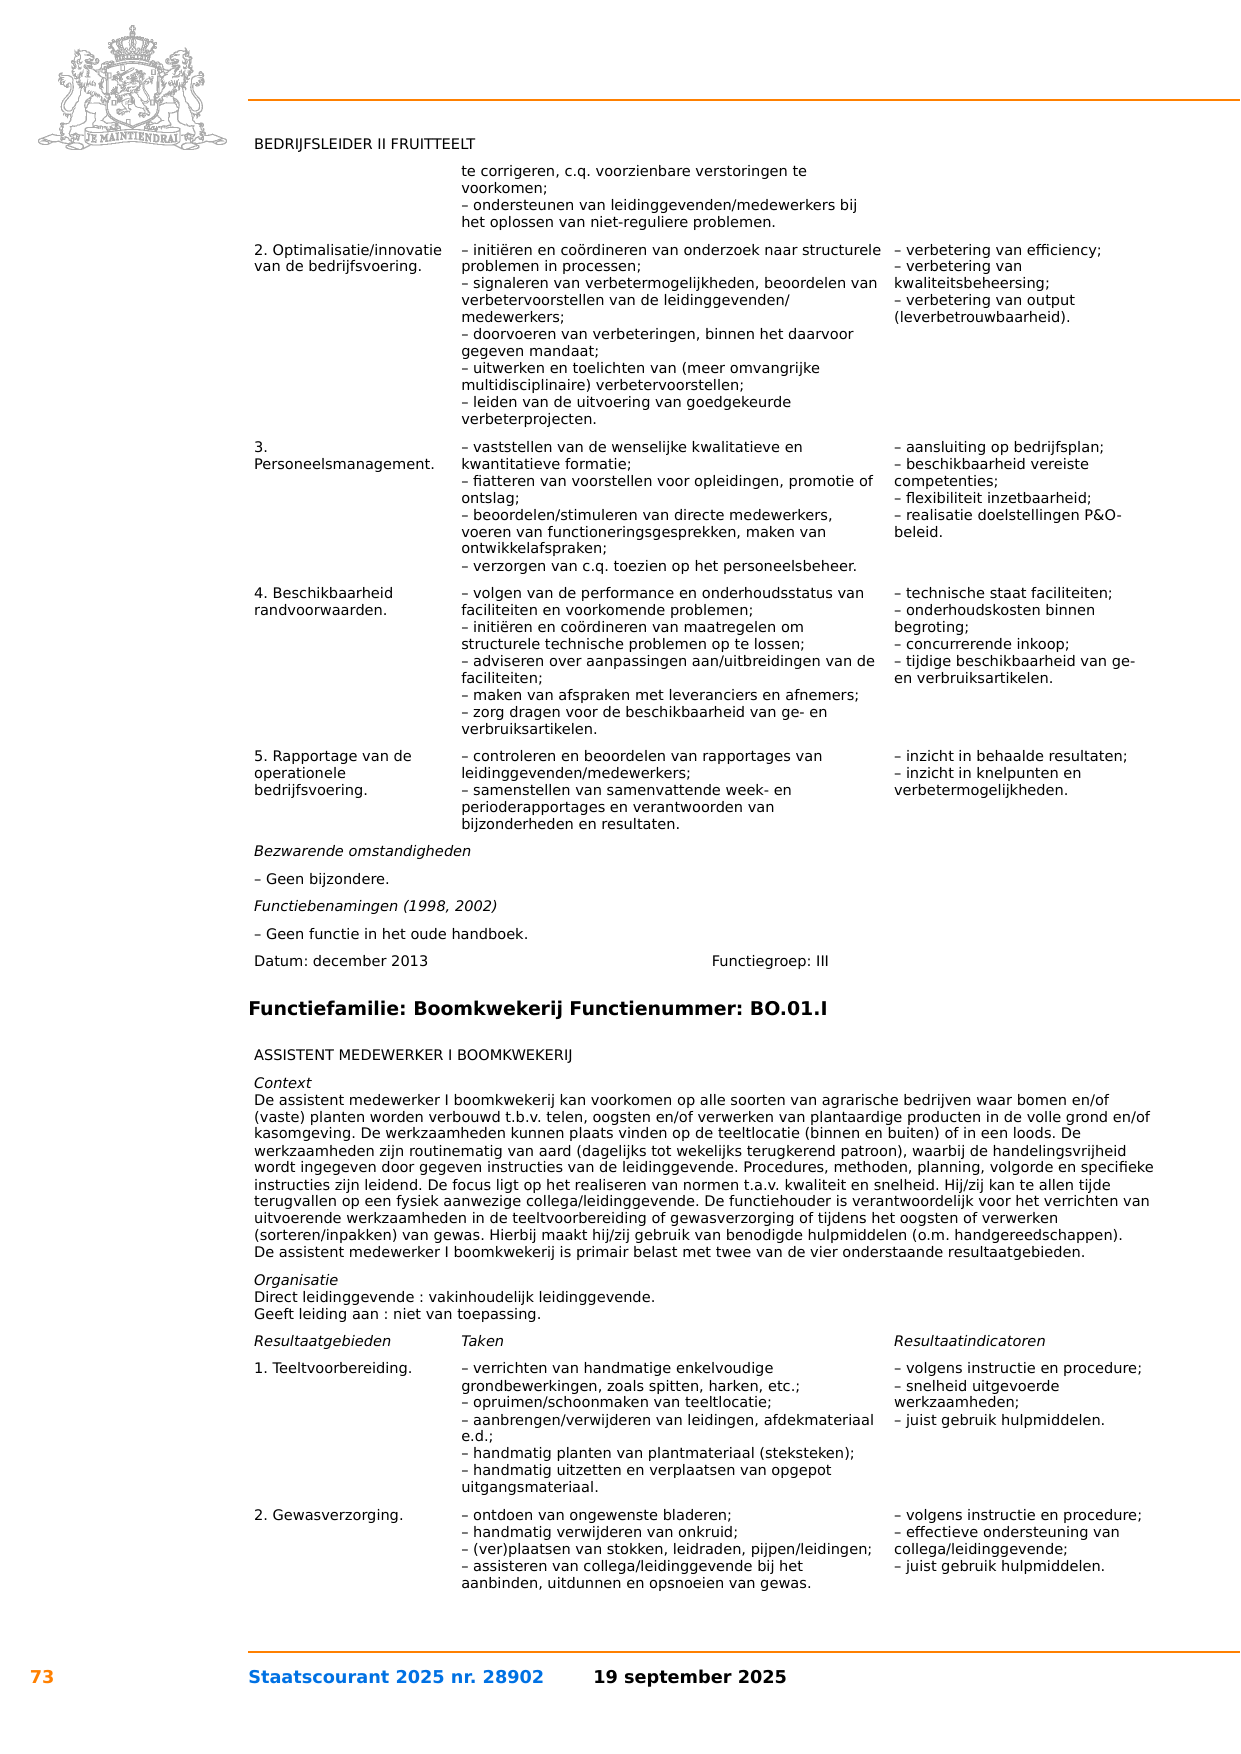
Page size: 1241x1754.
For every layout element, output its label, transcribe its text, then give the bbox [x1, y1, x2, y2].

table_cell Datum: december 2013 [249, 948, 705, 974]
table_cell – aansluiting op bedrijfsplan; – beschikbaarheid vereiste competenties; – flexibiliteit inzetbaarheid; – realisatie doelstellingen P&O-beleid. [889, 434, 1163, 579]
table_cell – inzicht in behaalde resultaten; – inzicht in knelpunten en verbetermogelijkheden. [889, 743, 1163, 838]
table_cell Resultaatgebieden [249, 1328, 454, 1355]
table_cell – initiëren en coördineren van onderzoek naar structurele problemen in processen; – signaleren van verbetermogelijkheden, beoordelen van verbetervoorstellen van de leidinggevenden/ medewerkers; – doorvoeren van verbeteringen, binnen het daarvoor gegeven mandaat; – uitwerken en toelichten van (meer omvangrijke multidisciplinaire) verbetervoorstellen; – leiden van de uitvoering van goedgekeurde verbeterprojecten. [456, 237, 888, 433]
table_cell – verrichten van handmatige enkelvoudige grondbewerkingen, zoals spitten, harken, etc.; – opruimen/schoonmaken van teeltlocatie; – aanbrengen/verwijderen van leidingen, afdekmateriaal e.d.; – handmatig planten van plantmateriaal (steksteken); – handmatig uitzetten en verplaatsen van opgepot uitgangsmateriaal. [456, 1356, 888, 1501]
table_cell – volgens instructie en procedure; – snelheid uitgevoerde werkzaamheden; – juist gebruik hulpmiddelen. [889, 1356, 1163, 1501]
picture [38, 25, 227, 150]
table_cell Functiebenamingen (1998, 2002) [249, 894, 1163, 920]
table_cell [889, 158, 1163, 236]
table_cell Bezwarende omstandigheden [249, 839, 1163, 865]
table_cell – controleren en beoordelen van rapportages van leidinggevenden/medewerkers; – samenstellen van samenvattende week- en perioderapportages en verantwoorden van bijzonderheden en resultaten. [456, 743, 888, 838]
table_cell te corrigeren, c.q. voorzienbare verstoringen te voorkomen; – ondersteunen van leidinggevenden/medewerkers bij het oplossen van niet-reguliere problemen. [456, 158, 888, 236]
table_cell – vaststellen van de wenselijke kwalitatieve en kwantitatieve formatie; – fiatteren van voorstellen voor opleidingen, promotie of ontslag; – beoordelen/stimuleren van directe medewerkers, voeren van functioneringsgesprekken, maken van ontwikkelafspraken; – verzorgen van c.q. toezien op het personeelsbeheer. [456, 434, 888, 579]
table_cell Resultaatindicatoren [889, 1328, 1163, 1355]
table_cell 4. Beschikbaarheid randvoorwaarden. [249, 580, 454, 742]
subtitle Functiefamilie: Boomkwekerij Functienummer: BO.01.I [248, 997, 1163, 1019]
table_cell Context De assistent medewerker I boomkwekerij kan voorkomen op alle soorten van agrarische bedrijven waar bomen en/of (vaste) planten worden verbouwd t.b.v. telen, oogsten en/of verwerken van plantaardige producten in de volle grond en/of kasomgeving. De werkzaamheden kunnen plaats vinden op de teeltlocatie (binnen en buiten) of in een loods. De werkzaamheden zijn routinematig van aard (dagelijks tot wekelijks terugkerend patroon), waarbij de handelingsvrijheid wordt ingegeven door gegeven instructies van de leidinggevende. Procedures, methoden, planning, volgorde en specifieke instructies zijn leidend. De focus ligt op het realiseren van normen t.a.v. kwaliteit en snelheid. Hij/zij kan te allen tijde terugvallen op een fysiek aanwezige collega/leidinggevende. De functiehouder is verantwoordelijk voor het verrichten van uitvoerende werkzaamheden in de teeltvoorbereiding of gewasverzorging of tijdens het oogsten of verwerken (sorteren/inpakken) van gewas. Hierbij maakt hij/zij gebruik van benodigde hulpmiddelen (o.m. handgereedschappen). De assistent medewerker I boomkwekerij is primair belast met twee van de vier onderstaande resultaatgebieden. [249, 1070, 1163, 1266]
table_cell Taken [456, 1328, 888, 1355]
table_cell – volgens instructie en procedure; – effectieve ondersteuning van collega/leidinggevende; – juist gebruik hulpmiddelen. [889, 1502, 1163, 1596]
table_cell – verbetering van efficiency; – verbetering van kwaliteitsbeheersing; – verbetering van output (leverbetrouwbaarheid). [889, 237, 1163, 433]
table_cell – technische staat faciliteiten; – onderhoudskosten binnen begroting; – concurrerende inkoop; – tijdige beschikbaarheid van ge- en verbruiksartikelen. [889, 580, 1163, 742]
table_cell – volgen van de performance en onderhoudsstatus van faciliteiten en voorkomende problemen; – initiëren en coördineren van maatregelen om structurele technische problemen op te lossen; – adviseren over aanpassingen aan/uitbreidingen van de faciliteiten; – maken van afspraken met leveranciers en afnemers; – zorg dragen voor de beschikbaarheid van ge- en verbruiksartikelen. [456, 580, 888, 742]
table_cell 2. Gewasverzorging. [249, 1502, 454, 1596]
table_cell – Geen bijzondere. [249, 866, 1163, 892]
table_cell 5. Rapportage van de operationele bedrijfsvoering. [249, 743, 454, 838]
table_cell – ontdoen van ongewenste bladeren; – handmatig verwijderen van onkruid; – (ver)plaatsen van stokken, leidraden, pijpen/leidingen; – assisteren van collega/leidinggevende bij het aanbinden, uitdunnen en opsnoeien van gewas. [456, 1502, 888, 1596]
table_cell – Geen functie in het oude handboek. [249, 921, 1163, 947]
table_cell [249, 158, 454, 236]
table_cell 1. Teeltvoorbereiding. [249, 1356, 454, 1501]
table_cell 2. Optimalisatie/innovatie van de bedrijfsvoering. [249, 237, 454, 433]
table_header BEDRIJFSLEIDER II FRUITTEELT [249, 131, 1163, 157]
table_cell 3. Personeelsmanagement. [249, 434, 454, 579]
table_header ASSISTENT MEDEWERKER I BOOMKWEKERIJ [249, 1043, 1163, 1069]
table_cell Functiegroep: III [706, 948, 1163, 974]
table_cell Organisatie Direct leidinggevende : vakinhoudelijk leidinggevende. Geeft leiding aan : niet van toepassing. [249, 1267, 1163, 1327]
